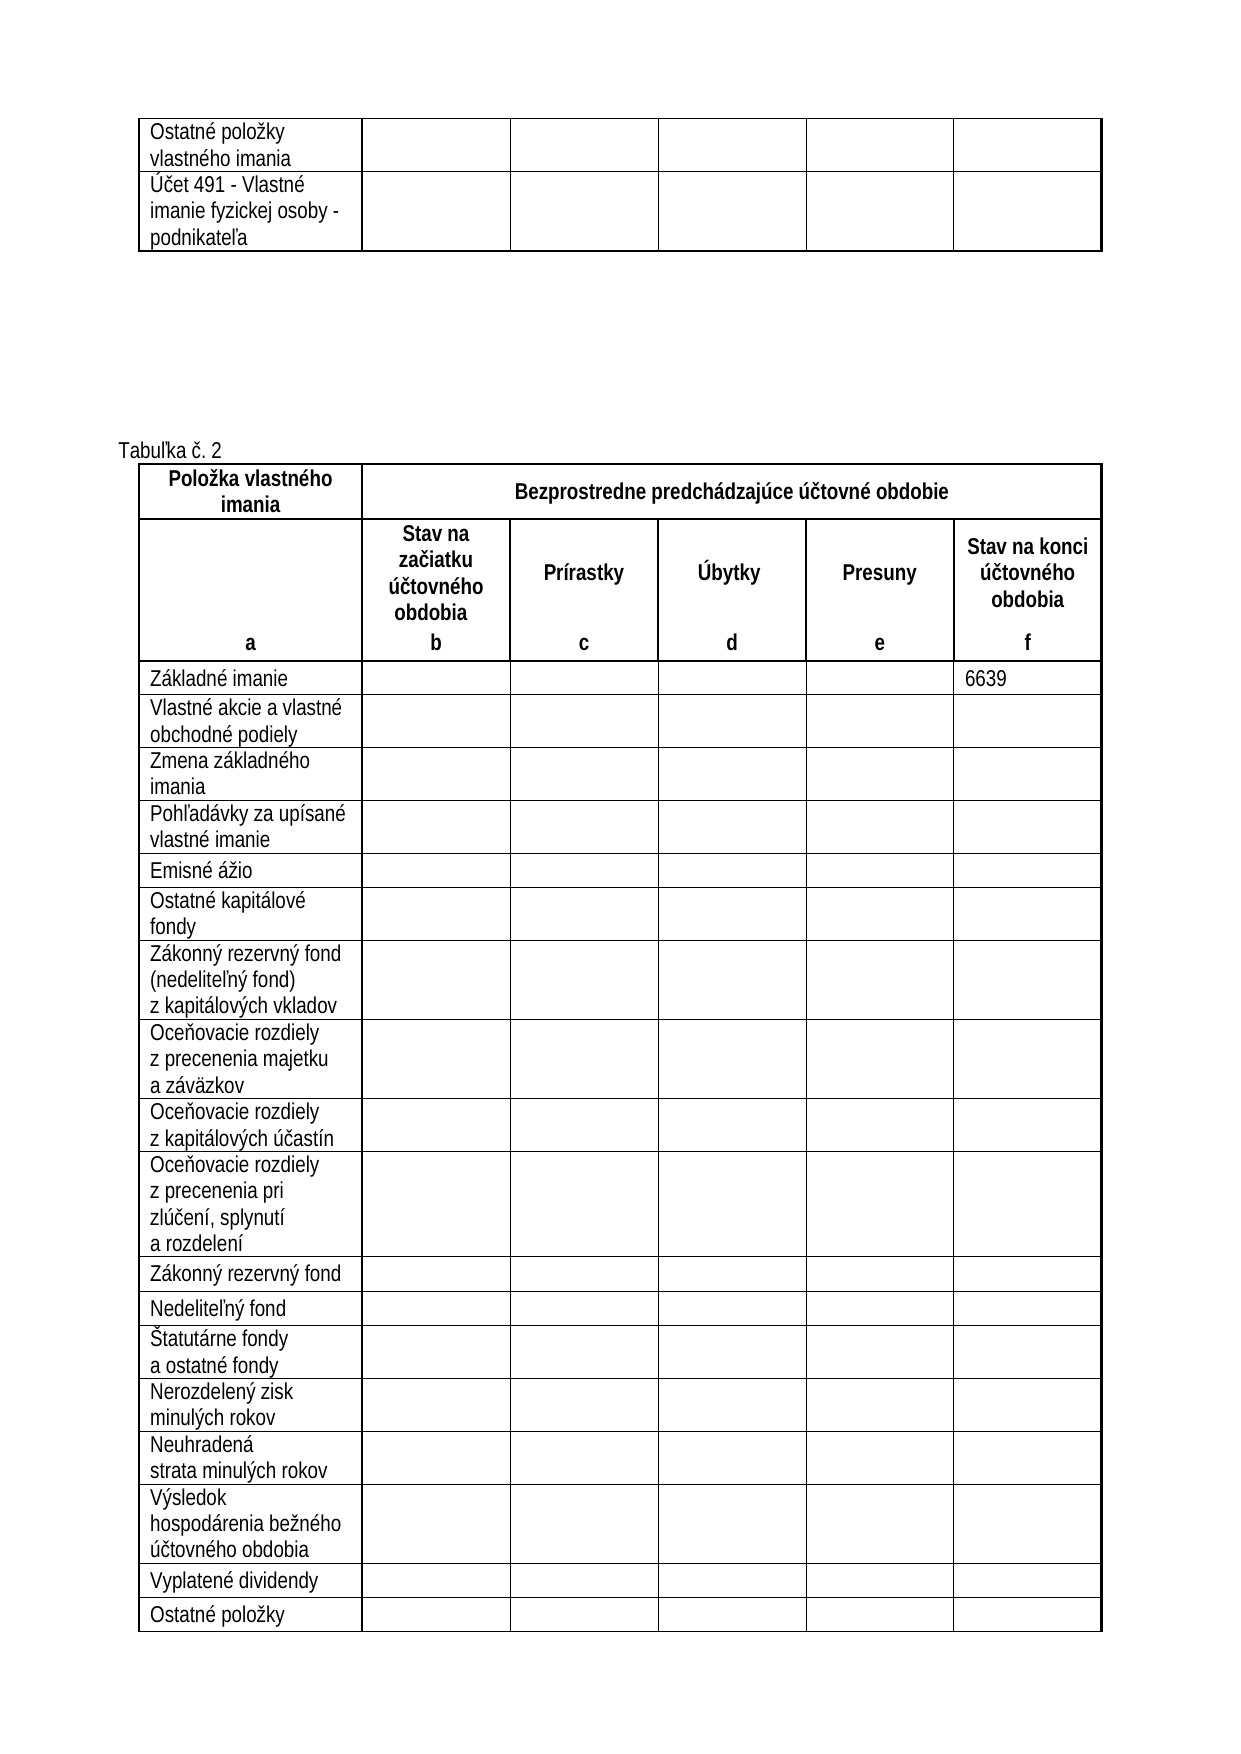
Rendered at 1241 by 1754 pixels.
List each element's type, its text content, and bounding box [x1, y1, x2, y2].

table_cell [954, 1152, 1100, 1256]
table_cell [954, 1379, 1100, 1431]
table_cell 6639 [954, 662, 1100, 694]
table_cell [511, 119, 658, 171]
table_cell Neuhradená strata minulých rokov [140, 1432, 361, 1483]
table_cell [363, 1379, 510, 1431]
table_cell [807, 662, 953, 694]
table_cell Štatutárne fondy a ostatné fondy [140, 1326, 361, 1378]
table_cell [511, 1432, 658, 1483]
table_cell Pohľadávky za upísané vlastné imanie [140, 801, 361, 852]
table_cell [807, 119, 953, 171]
table_cell [807, 801, 953, 852]
table_cell [363, 1564, 510, 1597]
table_cell Vlastné akcie a vlastné obchodné podiely [140, 695, 361, 747]
table_cell [363, 662, 510, 694]
table_cell b [363, 625, 509, 660]
table_cell [363, 1152, 510, 1256]
table_cell [363, 695, 510, 747]
table_cell Účet 491 - Vlastné imanie fyzickej osoby - podnikateľa [140, 172, 361, 250]
table_cell [659, 801, 806, 852]
table_cell [511, 172, 658, 250]
table_cell Ostatné položky vlastného imania [140, 119, 361, 171]
table_cell Stav na konci účtovného obdobia [955, 520, 1100, 625]
table_cell e [807, 625, 953, 660]
table_cell [954, 1432, 1100, 1483]
table_cell [363, 1257, 510, 1291]
table_cell [511, 695, 658, 747]
table_cell [807, 695, 953, 747]
table_cell Zmena základného imania [140, 748, 361, 800]
table_cell [363, 172, 510, 250]
table_cell [659, 1485, 806, 1563]
text Tabuľka č. 2 [118, 437, 1122, 463]
table_cell a [140, 625, 361, 660]
table_cell [954, 1564, 1100, 1597]
table_cell [511, 854, 658, 887]
table_cell [659, 941, 806, 1019]
table_cell [363, 1432, 510, 1483]
table_cell [511, 1020, 658, 1098]
table_cell [954, 1326, 1100, 1378]
table_cell Zákonný rezervný fond [140, 1257, 361, 1291]
table_cell [659, 1326, 806, 1378]
table_cell [363, 1292, 510, 1325]
table_cell [659, 1257, 806, 1291]
table_cell [954, 1099, 1100, 1151]
table_cell [511, 1257, 658, 1291]
table_cell c [511, 625, 657, 660]
table_cell [659, 119, 806, 171]
table_cell d [659, 625, 805, 660]
table_cell [807, 941, 953, 1019]
table_cell Výsledok hospodárenia bežného účtovného obdobia [140, 1485, 361, 1563]
table_cell [659, 1020, 806, 1098]
table_cell [511, 1292, 658, 1325]
table_cell [363, 1326, 510, 1378]
table_cell [659, 695, 806, 747]
table_cell Nerozdelený zisk minulých rokov [140, 1379, 361, 1431]
table_cell Prírastky [511, 520, 657, 625]
table_cell [659, 888, 806, 940]
table_cell [363, 1598, 510, 1631]
table_cell [363, 888, 510, 940]
table_cell Oceňovacie rozdiely z precenenia majetku a záväzkov [140, 1020, 361, 1098]
table_header Bezprostredne predchádzajúce účtovné obdobie [363, 465, 1100, 518]
table_cell [363, 119, 510, 171]
table_cell f [955, 625, 1100, 660]
table_cell [954, 1485, 1100, 1563]
table_cell Presuny [807, 520, 953, 625]
table_cell [807, 1099, 953, 1151]
table_cell [807, 1020, 953, 1098]
table_cell [659, 1099, 806, 1151]
table_cell [511, 1379, 658, 1431]
table_cell [511, 1485, 658, 1563]
table_cell [807, 888, 953, 940]
table_cell [363, 748, 510, 800]
table_cell [511, 748, 658, 800]
table_cell [363, 1485, 510, 1563]
table_cell Oceňovacie rozdiely z kapitálových účastín [140, 1099, 361, 1151]
table_cell [954, 888, 1100, 940]
table_cell [807, 1152, 953, 1256]
table_cell [659, 1432, 806, 1483]
table_cell [807, 1432, 953, 1483]
table_cell Vyplatené dividendy [140, 1564, 361, 1597]
table_cell [659, 1379, 806, 1431]
table_cell [659, 748, 806, 800]
table_cell [511, 801, 658, 852]
table_cell [954, 801, 1100, 852]
table_cell [363, 941, 510, 1019]
table_cell [511, 1326, 658, 1378]
table_cell Stav na začiatku účtovného obdobia [363, 520, 509, 625]
table_cell Emisné ážio [140, 854, 361, 887]
table_cell [659, 172, 806, 250]
table_cell [511, 888, 658, 940]
table_cell [363, 854, 510, 887]
table_cell [807, 172, 953, 250]
table_cell [659, 1152, 806, 1256]
table_cell [807, 1485, 953, 1563]
table_cell [807, 854, 953, 887]
table_cell [807, 1326, 953, 1378]
table_cell [954, 1598, 1100, 1631]
table_cell Zákonný rezervný fond (nedeliteľný fond) z kapitálových vkladov [140, 941, 361, 1019]
table_cell [511, 1099, 658, 1151]
table_cell [659, 854, 806, 887]
table_cell Ostatné položky [140, 1598, 361, 1631]
table_cell [363, 1020, 510, 1098]
table_cell [954, 1292, 1100, 1325]
table_cell [807, 1564, 953, 1597]
table_cell Úbytky [659, 520, 805, 625]
table_cell [807, 748, 953, 800]
table_cell [807, 1257, 953, 1291]
table_cell [363, 1099, 510, 1151]
table_cell [511, 662, 658, 694]
table_cell [954, 941, 1100, 1019]
table_cell [511, 1598, 658, 1631]
table_cell [511, 1564, 658, 1597]
table_cell [807, 1292, 953, 1325]
table_cell [954, 1257, 1100, 1291]
table_cell [659, 662, 806, 694]
table_cell [807, 1598, 953, 1631]
table_cell [954, 854, 1100, 887]
table_cell [659, 1564, 806, 1597]
table_cell [363, 801, 510, 852]
table_cell Základné imanie [140, 662, 361, 694]
table_header Položka vlastného imania [140, 465, 361, 518]
table_cell [954, 172, 1100, 250]
table_cell [954, 1020, 1100, 1098]
table_cell Oceňovacie rozdiely z precenenia pri zlúčení, splynutí a rozdelení [140, 1152, 361, 1256]
table_cell Nedeliteľný fond [140, 1292, 361, 1325]
table_cell [511, 941, 658, 1019]
table_cell [954, 119, 1100, 171]
table_cell [807, 1379, 953, 1431]
table_cell [511, 1152, 658, 1256]
table_cell [659, 1292, 806, 1325]
table_cell Ostatné kapitálové fondy [140, 888, 361, 940]
table_cell [140, 520, 361, 625]
table_cell [954, 748, 1100, 800]
table_cell [659, 1598, 806, 1631]
table_cell [954, 695, 1100, 747]
